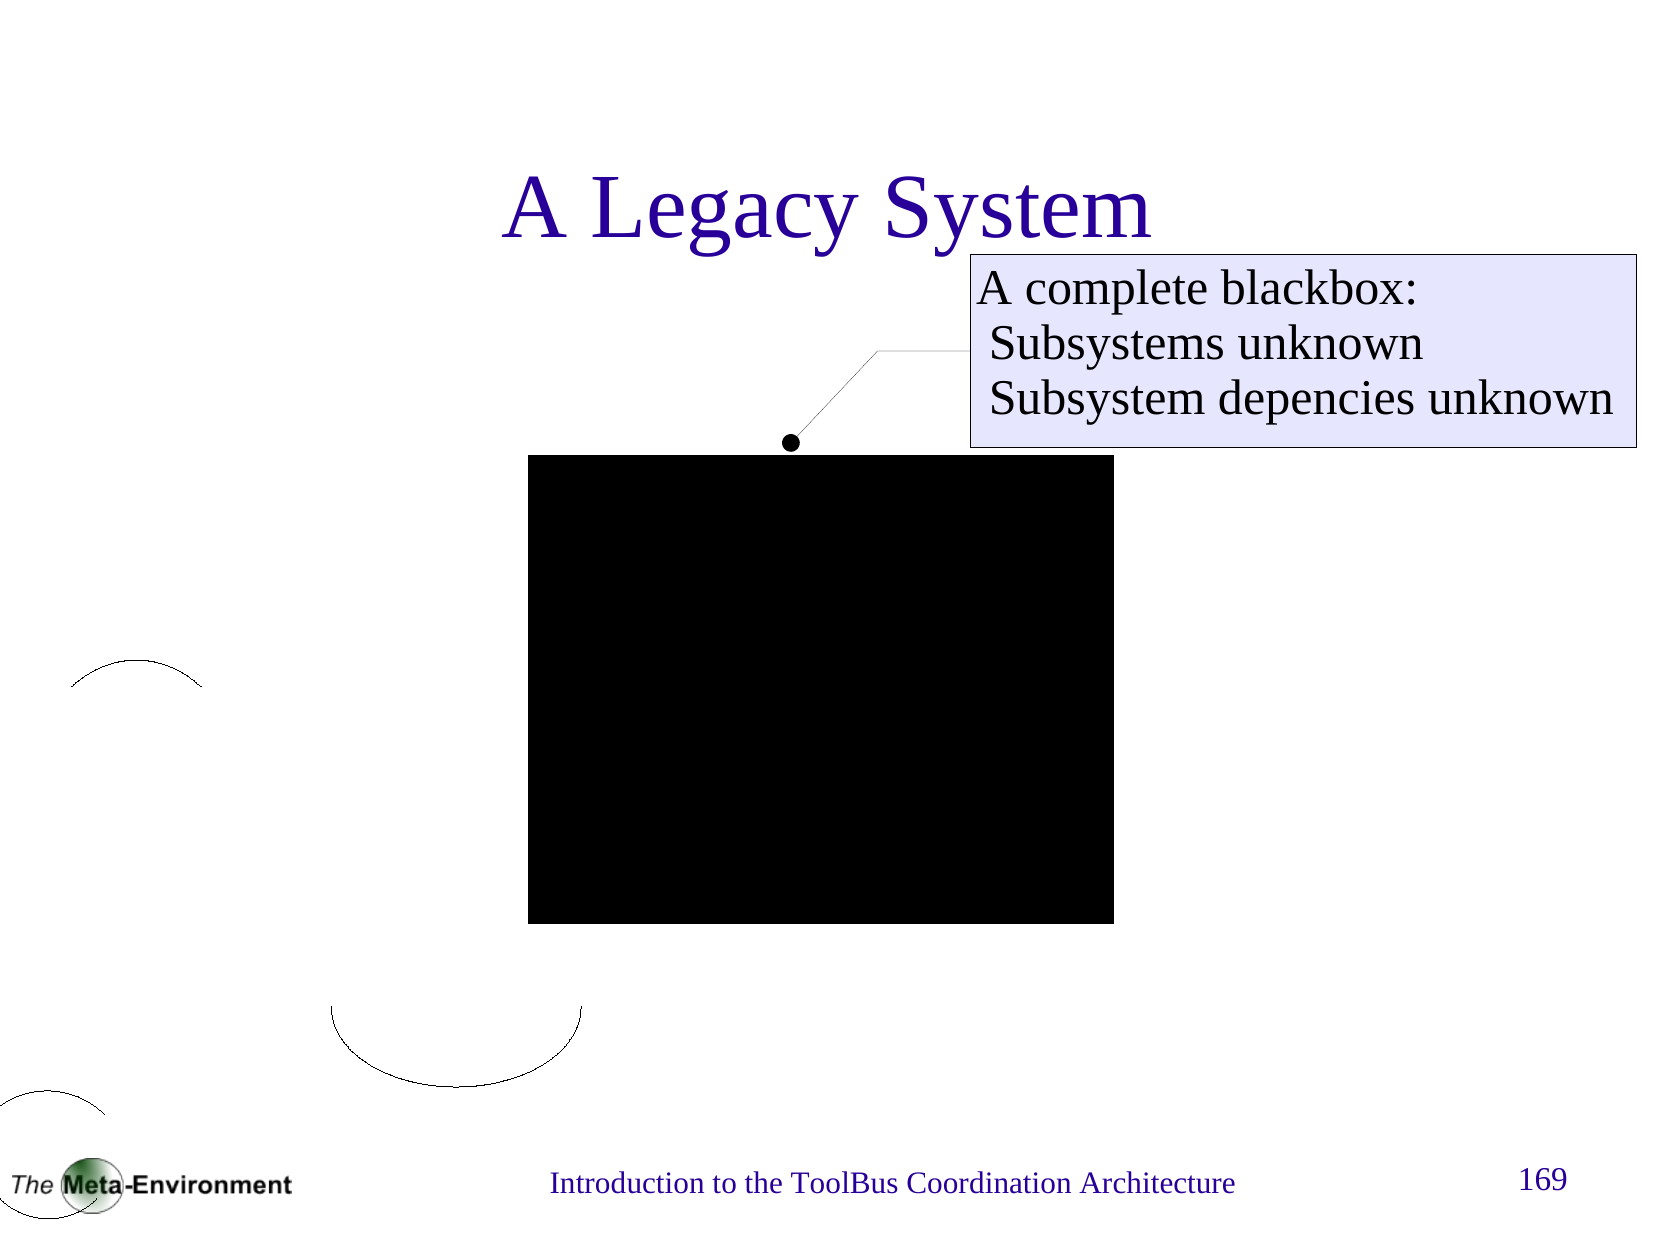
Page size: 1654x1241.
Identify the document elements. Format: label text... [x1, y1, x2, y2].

picture [12, 1158, 292, 1214]
title A Legacy System [121, 102, 1534, 311]
text_box [528, 455, 1114, 924]
text_box A complete blackbox: Subsystems unknown Subsystem depencies unknown [970, 254, 1637, 448]
